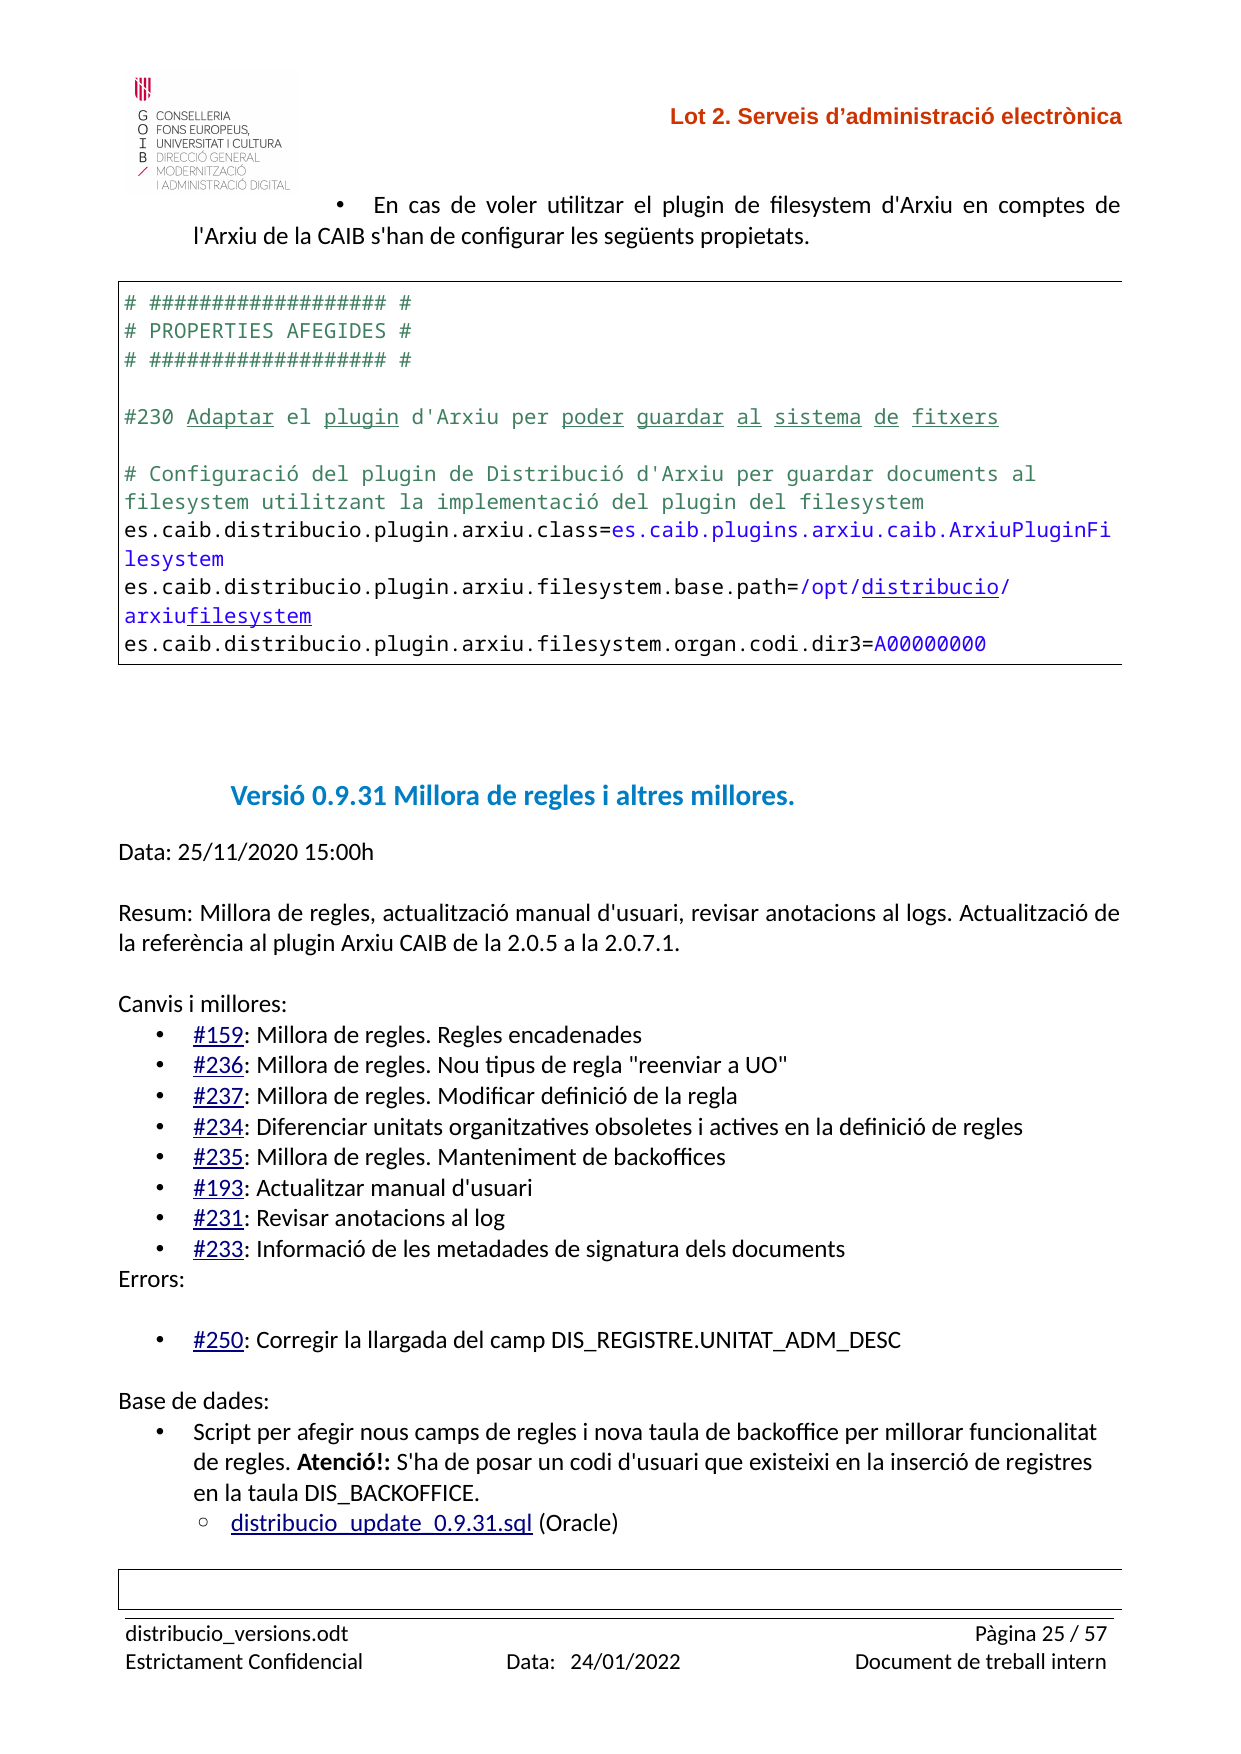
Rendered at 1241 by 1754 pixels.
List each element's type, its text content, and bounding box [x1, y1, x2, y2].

list #233: Informació de les metadades de signatura dels documents [156, 1233, 1122, 1263]
list En cas de voler utilitzar el plugin de filesystem d'Arxiu en comptes de l'Arxiu de la CAIB s'han de configurar les següents propietats. [156, 190, 1122, 251]
list #231: Revisar anotacions al log [156, 1202, 1122, 1233]
list #193: Actualitzar manual d'usuari [156, 1172, 1122, 1202]
list #236: Millora de regles. Nou tipus de regla "reenviar a UO" [156, 1049, 1122, 1080]
list #250: Corregir la llargada del camp DIS_REGISTRE.UNITAT_ADM_DESC [156, 1324, 1122, 1355]
text Resum: Millora de regles, actualització manual d'usuari, revisar anotacions al logs. Actualització de la referència al plugin Arxiu CAIB de la 2.0.5 a la 2.0.7.1. [118, 897, 1122, 958]
text Base de dades: [118, 1385, 1122, 1416]
list #235: Millora de regles. Manteniment de backoffices [156, 1141, 1122, 1172]
list #234: Diferenciar unitats organitzatives obsoletes i actives en la definició de regles [156, 1111, 1122, 1141]
list #159: Millora de regles. Regles encadenades [156, 1019, 1122, 1049]
text Canvis i millores: [118, 988, 1122, 1019]
subtitle Versió 0.9.31 Millora de regles i altres millores. [153, 777, 1122, 812]
picture [126, 70, 299, 197]
list #237: Millora de regles. Modificar definició de la regla [156, 1080, 1122, 1111]
table_header # ################### # # PROPERTIES AFEGIDES # # ################### # #230 Adaptar el plugin d'Arxiu per poder guardar al sistema de fitxers # Configuració del plugin de Distribució d'Arxiu per guardar documents al filesystem utilitzant la implementació del plugin del filesystem es.caib.distribucio.plugin.arxiu.class=es.caib.plugins.arxiu.caib.ArxiuPluginFilesystem es.caib.distribucio.plugin.arxiu.filesystem.base.path=/opt/distribucio/arxiufilesystem es.caib.distribucio.plugin.arxiu.filesystem.organ.codi.dir3=A00000000 [119, 282, 1122, 663]
list Script per afegir nous camps de regles i nova taula de backoffice per millorar funcionalitat de regles. Atenció!: S'ha de posar un codi d'usuari que existeixi en la inserció de registres en la taula DIS_BACKOFFICE. [156, 1416, 1122, 1507]
text Data: 25/11/2020 15:00h [118, 836, 1122, 866]
text Errors: [118, 1263, 1122, 1294]
list distribucio_update_0.9.31.sql (Oracle) [193, 1507, 1122, 1538]
